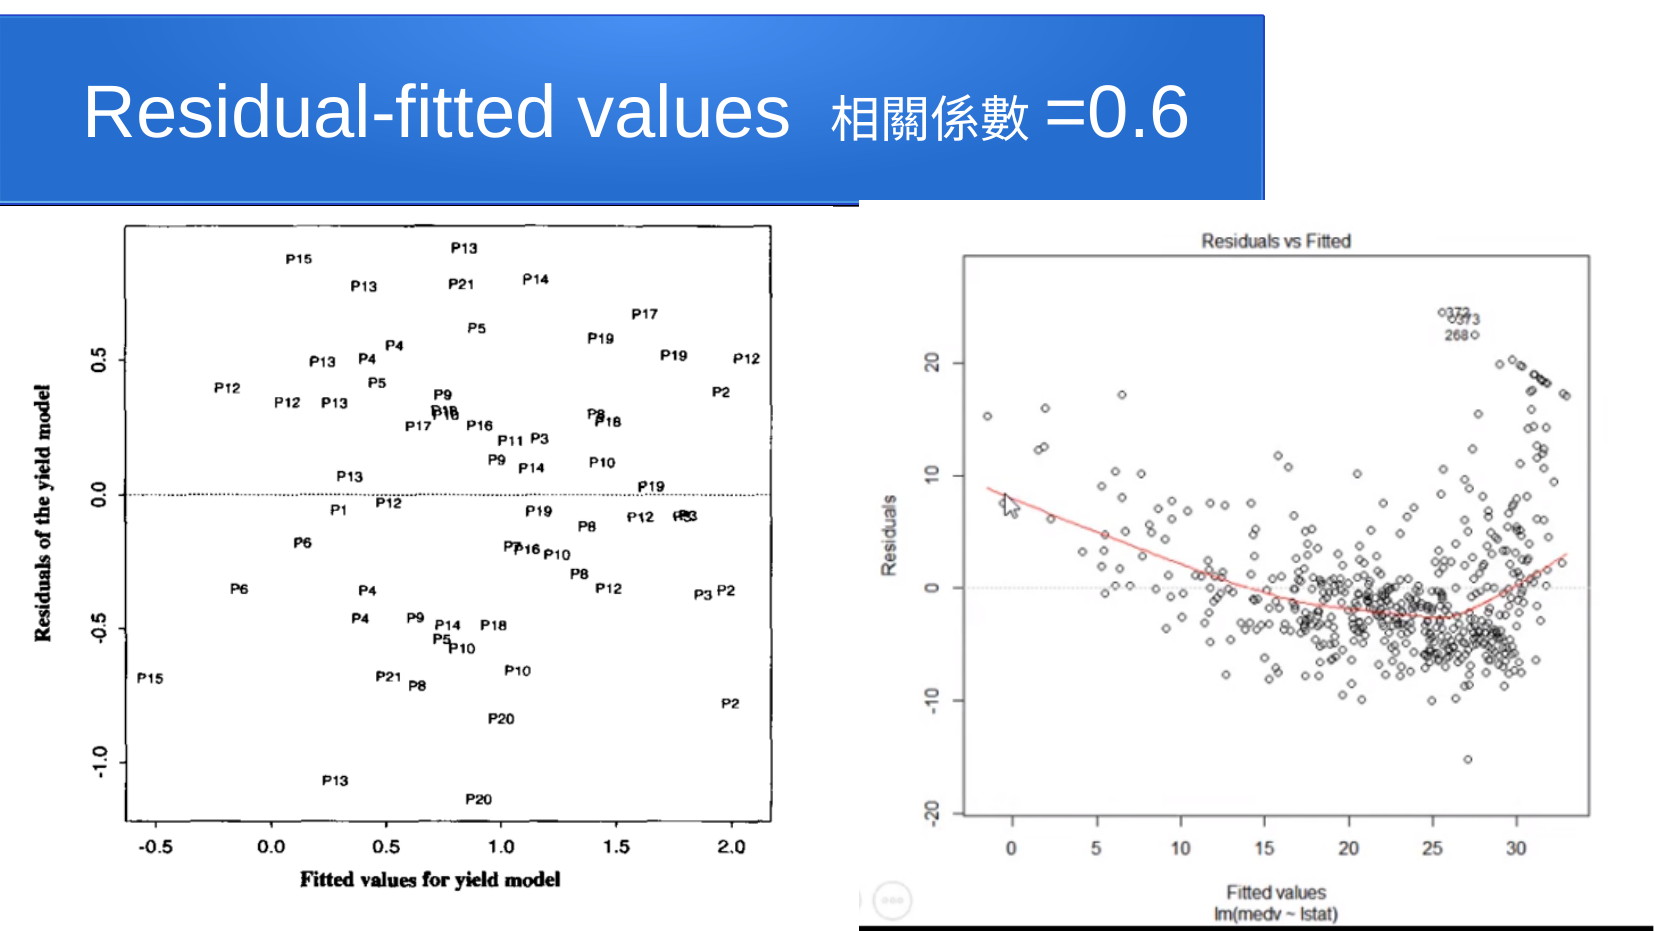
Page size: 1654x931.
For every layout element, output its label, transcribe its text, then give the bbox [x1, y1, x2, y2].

picture [0, 206, 833, 916]
title Residual-fitted values 相關係數=0.6 [82, 35, 1235, 189]
picture [859, 200, 1654, 931]
